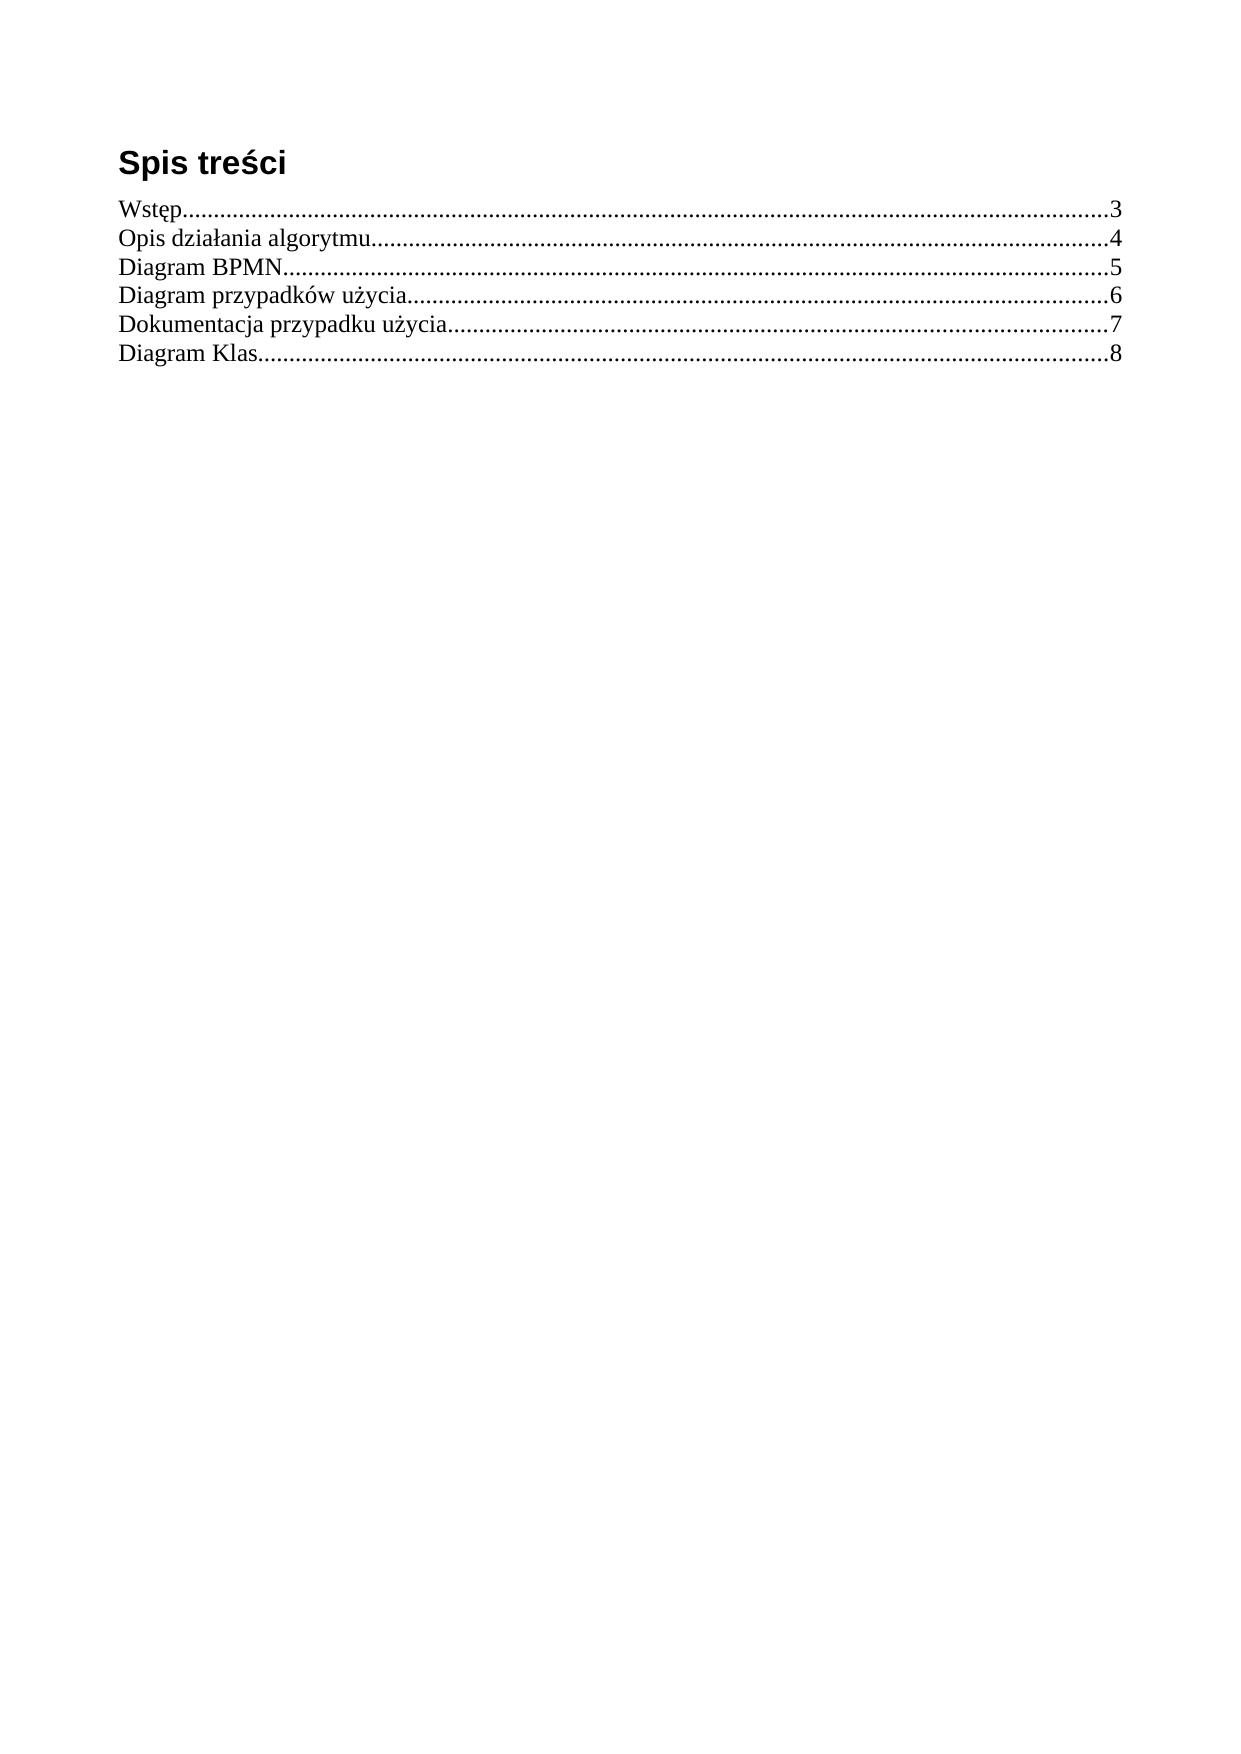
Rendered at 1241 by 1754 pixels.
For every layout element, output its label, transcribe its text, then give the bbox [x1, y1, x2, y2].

text Diagram Klas 8 [118, 338, 1122, 367]
text Diagram BPMN 5 [118, 252, 1122, 280]
text Wstęp 3 [118, 194, 1122, 223]
text Diagram przypadków użycia 6 [118, 280, 1122, 309]
subtitle Spis treści [118, 143, 1122, 182]
text Dokumentacja przypadku użycia 7 [118, 309, 1122, 338]
text Opis działania algorytmu 4 [118, 223, 1122, 252]
